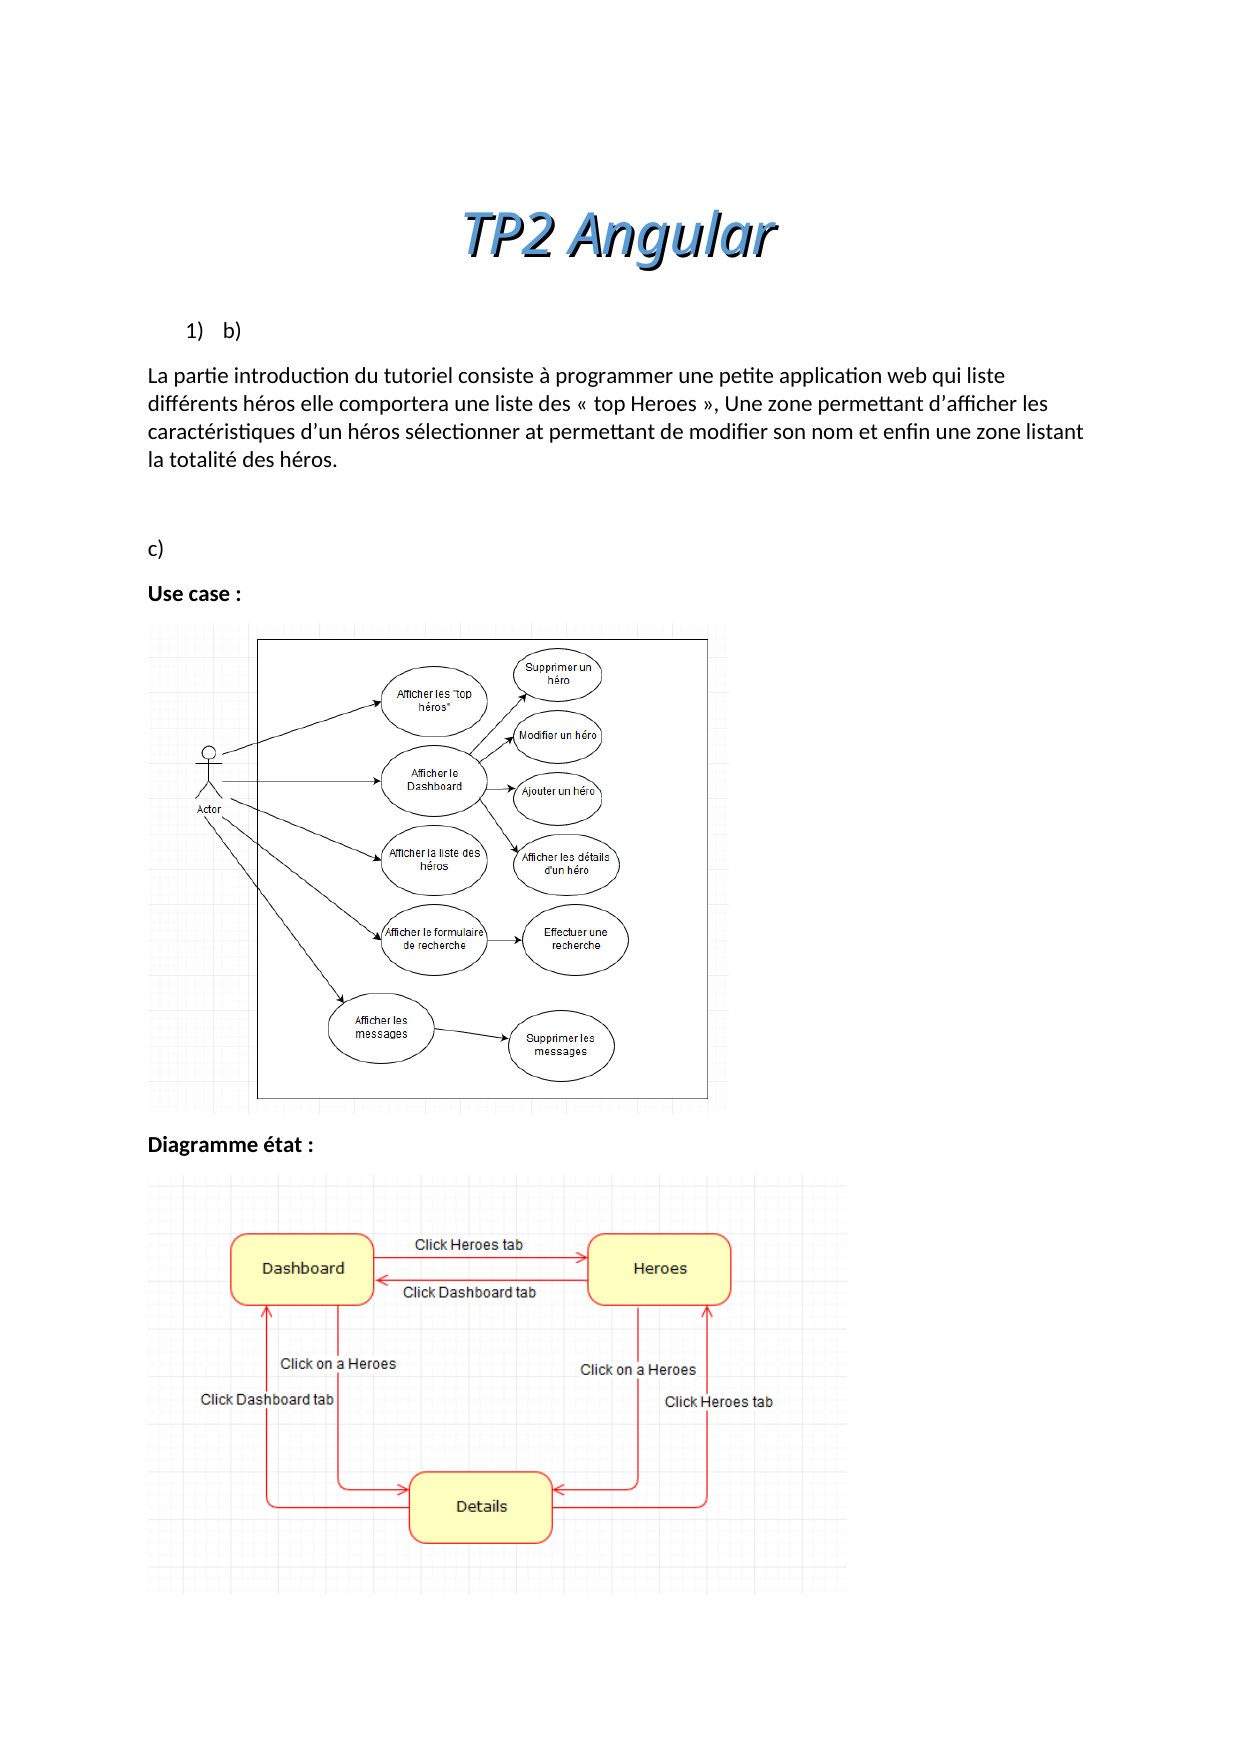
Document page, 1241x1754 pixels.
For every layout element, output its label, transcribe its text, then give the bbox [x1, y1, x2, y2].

text Diagramme état : [148, 1130, 1093, 1158]
text c) [148, 534, 1093, 563]
text La partie introduction du tutoriel consiste à programmer une petite application web qui liste différents héros elle comportera une liste des « top Heroes », Une zone permettant d’afficher les caractéristiques d’un héros sélectionner at permettant de modifier son nom et enfin une zone listant la totalité des héros. [148, 361, 1093, 473]
list b) [185, 316, 1093, 344]
text Use case : [148, 579, 1093, 607]
text TP2 Angular [148, 192, 1093, 272]
